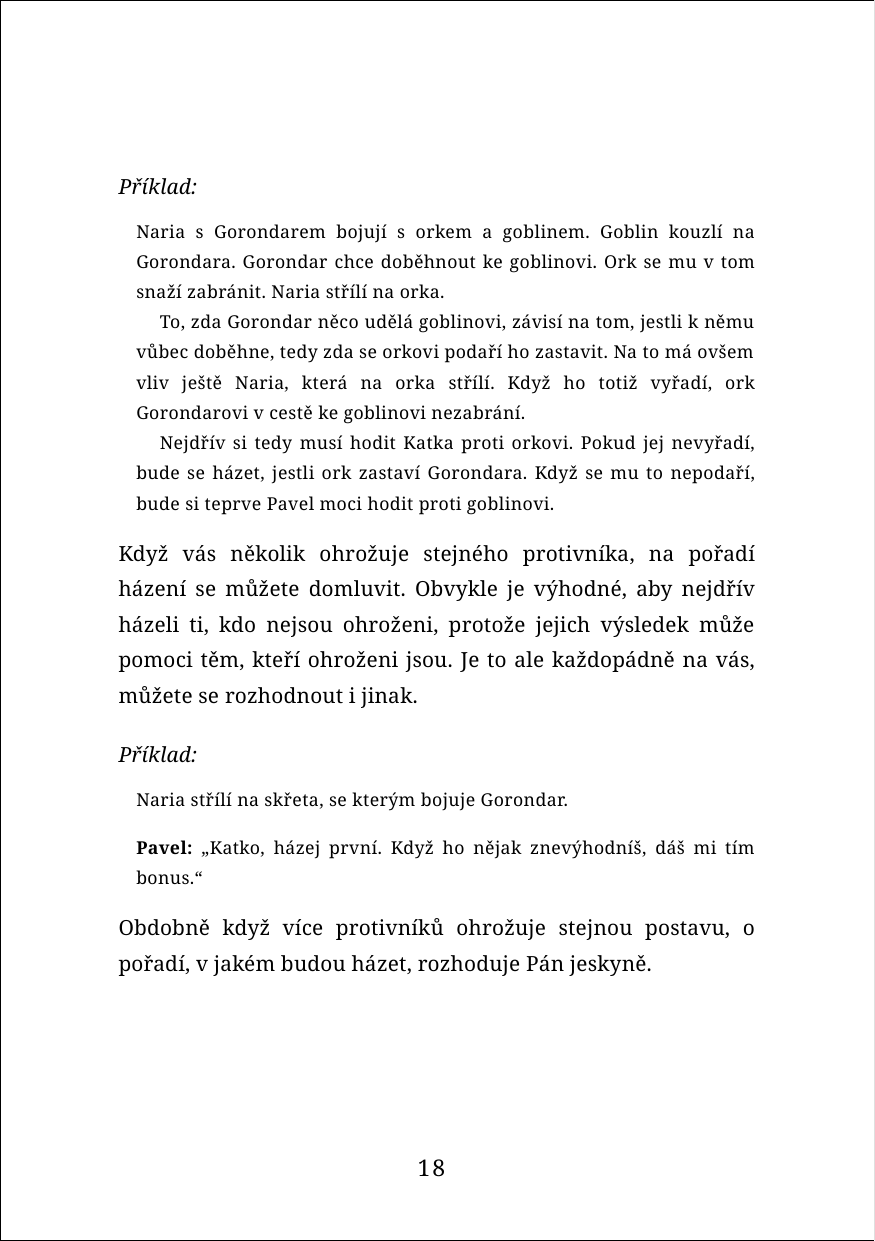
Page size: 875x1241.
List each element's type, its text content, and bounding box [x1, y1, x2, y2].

text Obdobně když více protivníků ohrožuje stejnou postavu, o pořadí, v jakém budou házet, rozhoduje Pán jeskyně. [118, 913, 756, 977]
text Příklad: [118, 172, 756, 200]
text Naria s Gorondarem bojují s orkem a goblinem. Goblin kouzlí na Gorondara. Gorondar chce doběhnout ke goblinovi. Ork se mu v tom snaží zabránit. Naria střílí na orka. To, zda Gorondar něco udělá goblinovi, závisí na tom, jestli k němu vůbec doběhne, tedy zda se orkovi podaří ho zastavit. Na to má ovšem vliv ještě Naria, která na orka střílí. Když ho totiž vyřadí, ork Gorondarovi v cestě ke goblinovi nezabrání. Nejdřív si tedy musí hodit Katka proti orkovi. Pokud jej nevyřadí, bude se házet, jestli ork zastaví Gorondara. Když se mu to nepodaří, bude si teprve Pavel moci hodit proti goblinovi. [136, 219, 756, 515]
text Pavel: „Katko, házej první. Když ho nějak znevýhodníš, dáš mi tím bonus.“ [136, 835, 756, 890]
text Když vás několik ohrožuje stejného protivníka, na pořadí házení se můžete domluvit. Obvykle je výhodné, aby nejdřív házeli ti, kdo nejsou ohroženi, protože jejich výsledek může pomoci těm, kteří ohroženi jsou. Je to ale každopádně na vás, můžete se rozhodnout i jinak. [118, 539, 756, 709]
text Naria střílí na skřeta, se kterým bojuje Gorondar. [136, 787, 756, 812]
text Příklad: [118, 740, 756, 768]
